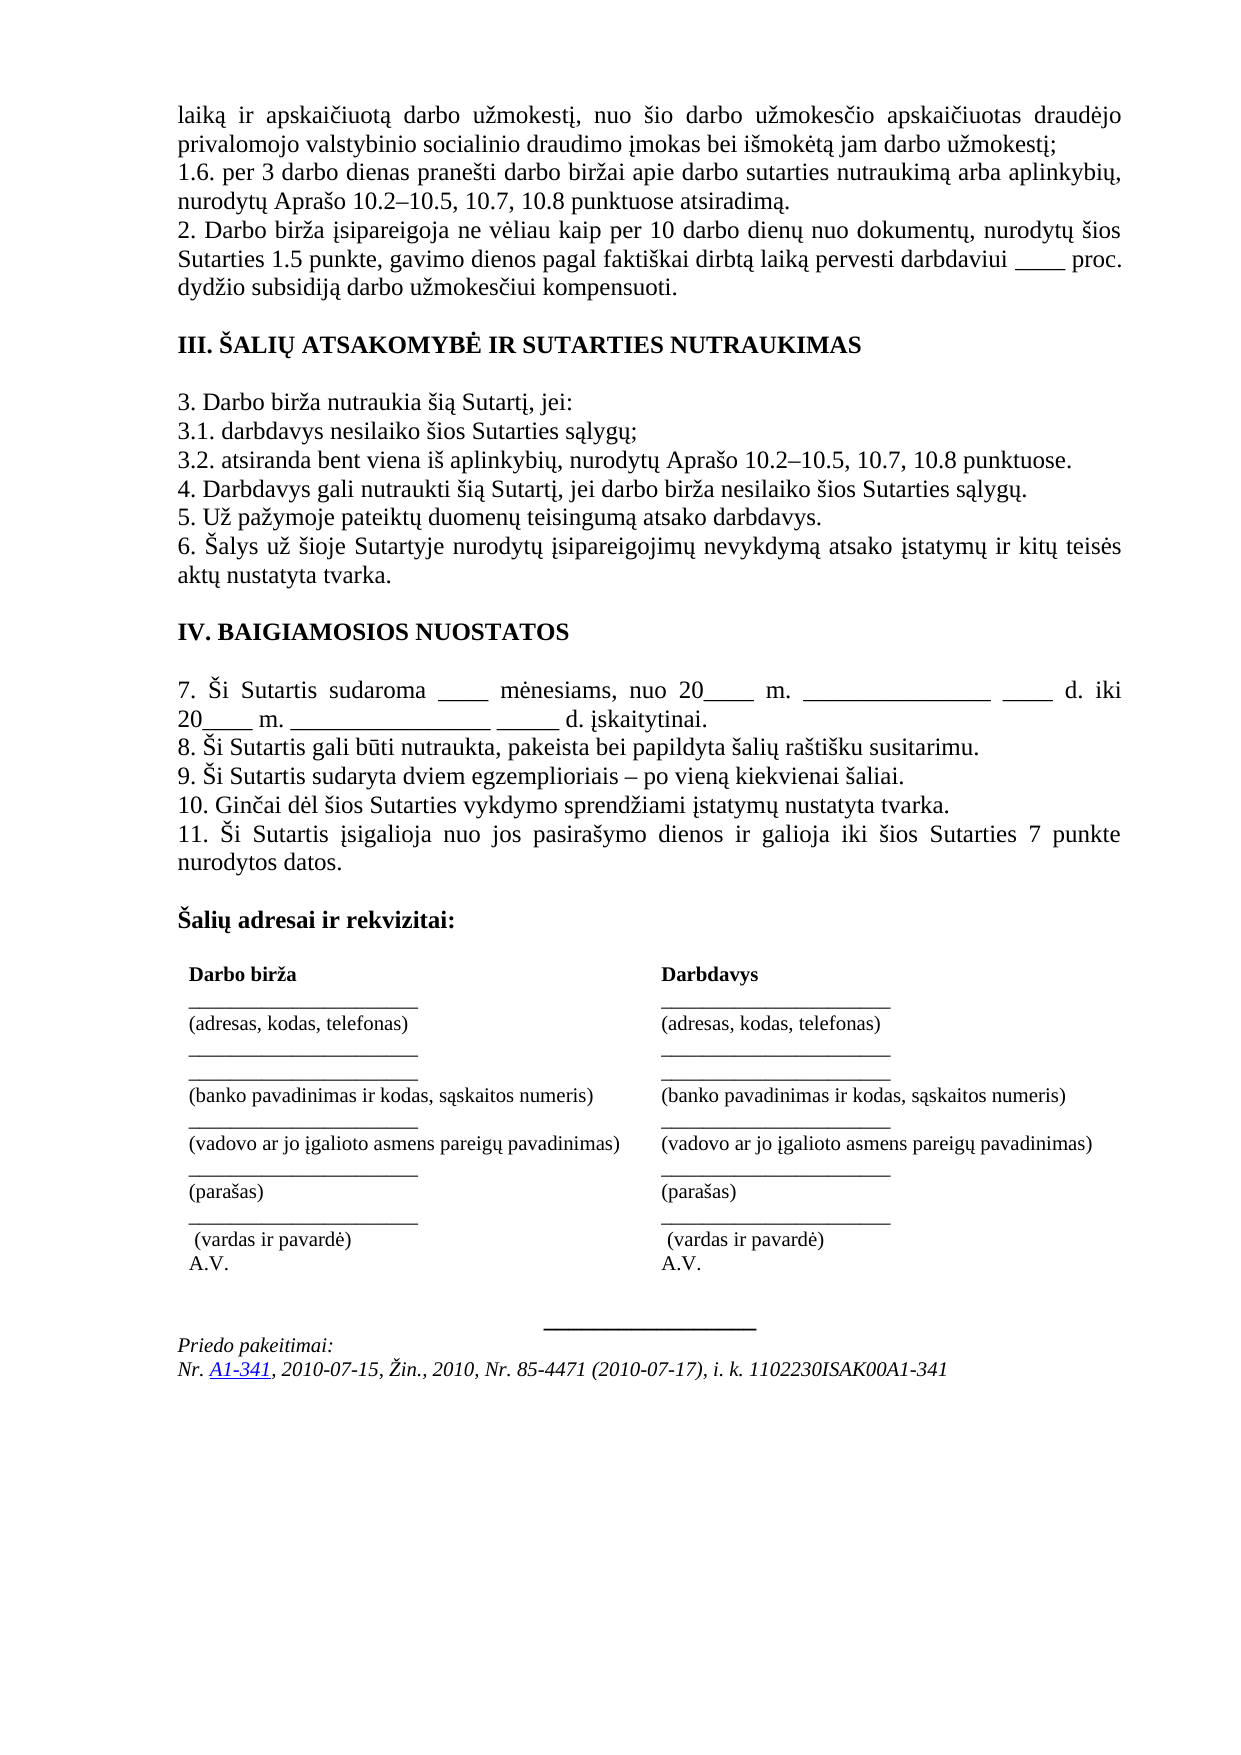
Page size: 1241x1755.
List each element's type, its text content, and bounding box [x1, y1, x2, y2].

text _________________ [177, 1304, 1122, 1333]
text 4. Darbdavys gali nutraukti šią Sutartį, jei darbo birža nesilaiko šios Sutarties sąlygų. [177, 474, 1122, 502]
text 10. Ginčai dėl šios Sutarties vykdymo sprendžiami įstatymų nustatyta tvarka. [177, 790, 1122, 819]
text 7. Ši Sutartis sudaroma ____ mėnesiams, nuo 20____ m. _______________ ____ d. iki 20____ m. ________________ _____ d. įskaitytinai. [177, 675, 1122, 732]
text 1.6. per 3 darbo dienas pranešti darbo biržai apie darbo sutarties nutraukimą arba aplinkybių, nurodytų Aprašo 10.2–10.5, 10.7, 10.8 punktuose atsiradimą. [177, 157, 1122, 215]
text 9. Ši Sutartis sudaryta dviem egzemplioriais – po vieną kiekvienai šaliai. [177, 761, 1122, 790]
text IV. BAIGIAMOSIOS NUOSTATOS [177, 617, 1122, 646]
text 3.2. atsiranda bent viena iš aplinkybių, nurodytų Aprašo 10.2–10.5, 10.7, 10.8 punktuose. [177, 445, 1122, 474]
text 5. Už pažymoje pateiktų duomenų teisingumą atsako darbdavys. [177, 502, 1122, 531]
text Nr. A1-341, 2010-07-15, Žin., 2010, Nr. 85-4471 (2010-07-17), i. k. 1102230ISAK00A1-341 [177, 1357, 1122, 1381]
text 11. Ši Sutartis įsigalioja nuo jos pasirašymo dienos ir galioja iki šios Sutarties 7 punkte nurodytos datos. [177, 819, 1122, 876]
text 2. Darbo birža įsipareigoja ne vėliau kaip per 10 darbo dienų nuo dokumentų, nurodytų šios Sutarties 1.5 punkte, gavimo dienos pagal faktiškai dirbtą laiką pervesti darbdaviui ____ proc. dydžio subsidiją darbo užmokesčiui kompensuoti. [177, 215, 1122, 301]
text Šalių adresai ir rekvizitai: [177, 905, 1122, 934]
text 3. Darbo birža nutraukia šią Sutartį, jei: [177, 387, 1122, 416]
text 6. Šalys už šioje Sutartyje nurodytų įsipareigojimų nevykdymą atsako įstatymų ir kitų teisės aktų nustatyta tvarka. [177, 531, 1122, 589]
text 3.1. darbdavys nesilaiko šios Sutarties sąlygų; [177, 416, 1122, 445]
text laiką ir apskaičiuotą darbo užmokestį, nuo šio darbo užmokesčio apskaičiuotas draudėjo privalomojo valstybinio socialinio draudimo įmokas bei išmokėtą jam darbo užmokestį; [177, 100, 1122, 157]
text 8. Ši Sutartis gali būti nutraukta, pakeista bei papildyta šalių raštišku susitarimu. [177, 732, 1122, 761]
table_header Darbdavys ______________________ (adresas, kodas, telefonas) ______________________ ______________________ (banko pavadinimas ir kodas, sąskaitos numeris) ______________________ (vadovo ar jo įgalioto asmens pareigų pavadinimas) ______________________ (parašas) ______________________ (vardas ir pavardė) A.V. [650, 963, 1122, 1275]
text Priedo pakeitimai: [177, 1333, 1122, 1357]
table_header Darbo birža ______________________ (adresas, kodas, telefonas) ______________________ ______________________ (banko pavadinimas ir kodas, sąskaitos numeris) ______________________ (vadovo ar jo įgalioto asmens pareigų pavadinimas) ______________________ (parašas) ______________________ (vardas ir pavardė) A.V. [177, 963, 650, 1275]
text III. ŠALIŲ ATSAKOMYBĖ IR SUTARTIES NUTRAUKIMAS [177, 330, 1122, 359]
